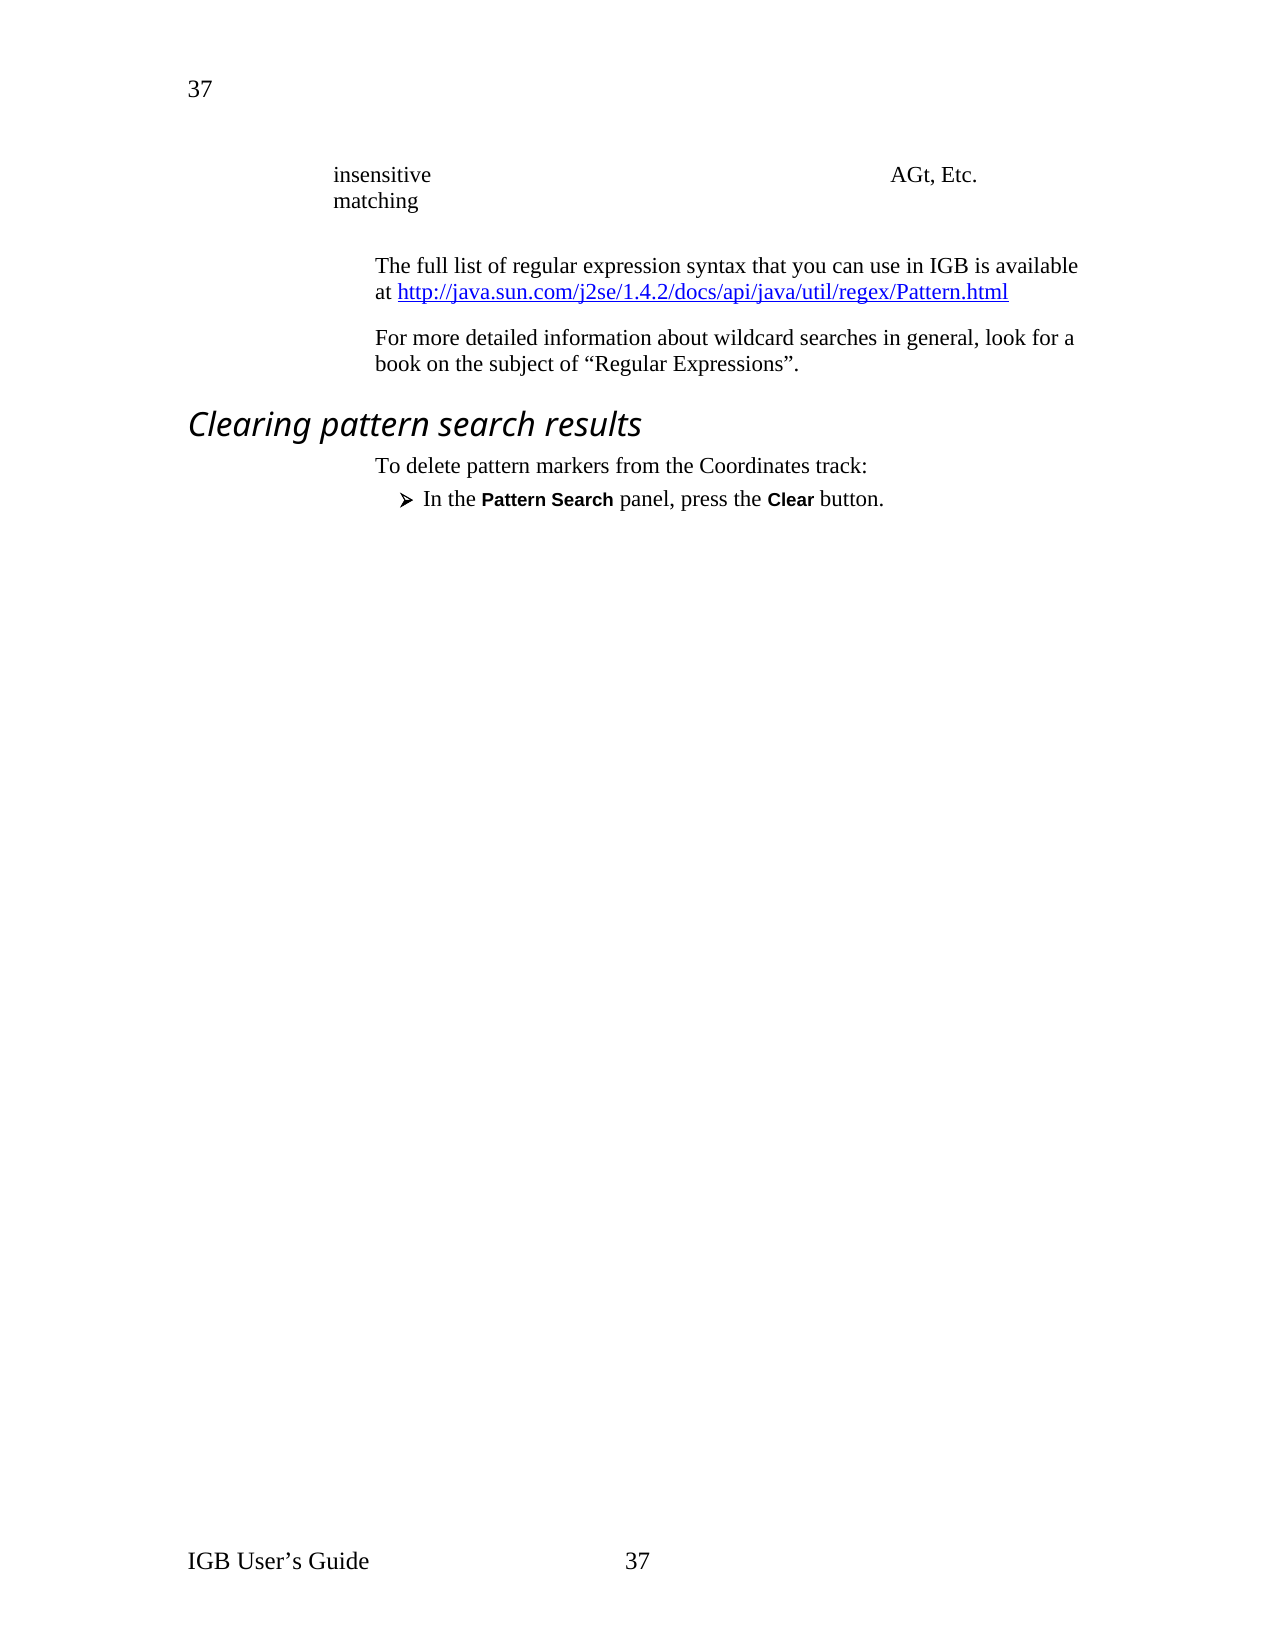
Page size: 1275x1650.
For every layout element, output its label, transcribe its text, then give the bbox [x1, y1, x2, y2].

list In the Pattern Search panel, press the Clear button. [399, 486, 1087, 512]
table_cell insensitive matching [322, 150, 512, 226]
text To delete pattern markers from the Coordinates track: [375, 453, 1087, 478]
table_cell [203, 150, 322, 226]
subtitle Clearing pattern search results [187, 401, 1087, 446]
table_cell [512, 150, 879, 226]
text The full list of regular expression syntax that you can use in IGB is available at http://java.sun.com/j2se/1.4.2/docs/api/java/util/regex/Pattern.html [375, 253, 1087, 304]
text For more detailed information about wildcard searches in general, look for a book on the subject of “Regular Expressions”. [375, 325, 1087, 376]
table_cell AGt, Etc. [879, 150, 1072, 226]
